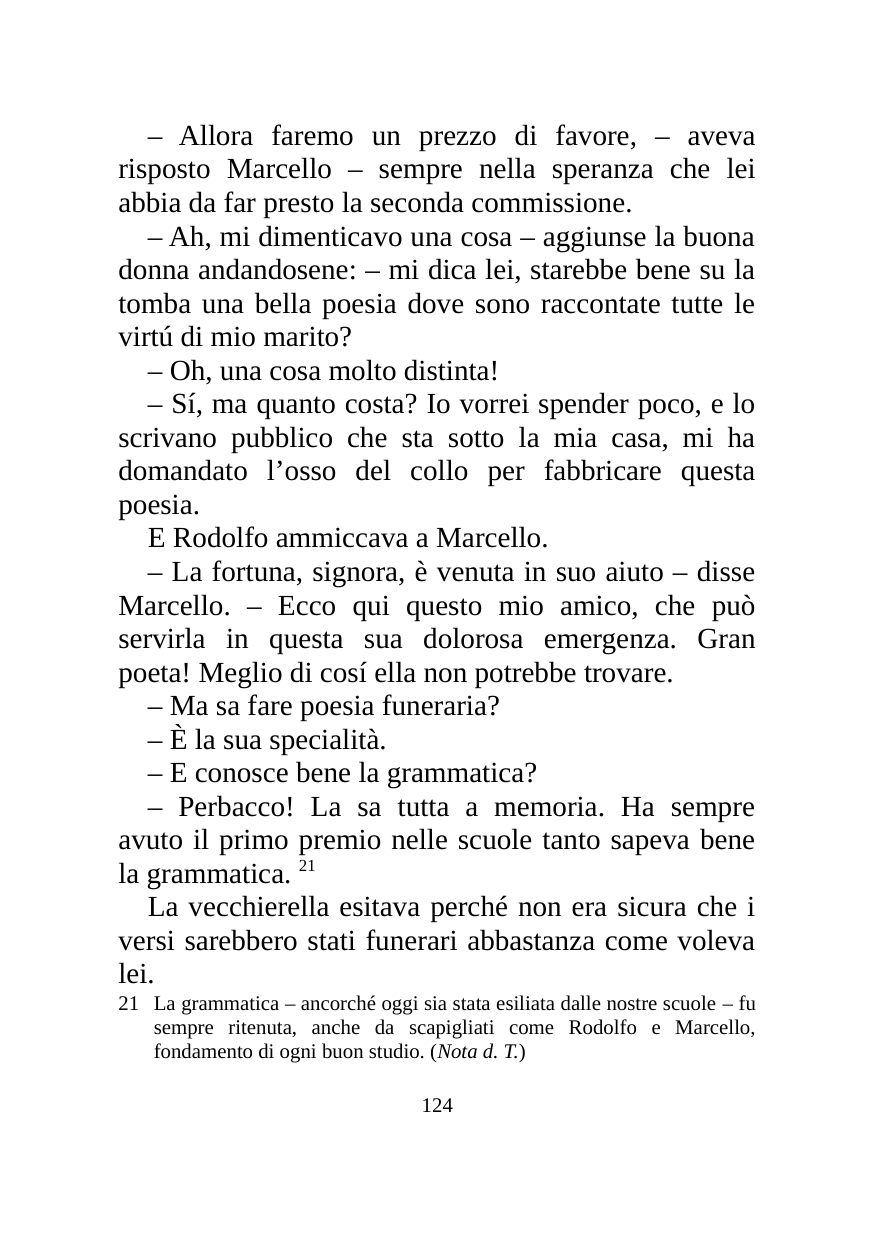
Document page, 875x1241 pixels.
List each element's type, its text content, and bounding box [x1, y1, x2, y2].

text ‒ Ma sa fare poesia funeraria? [118, 688, 756, 722]
text ‒ Oh, una cosa molto distinta! [118, 353, 756, 386]
text ‒ Sí, ma quanto costa? Io vorrei spender poco, e lo scrivano pubblico che sta sotto la mia casa, mi ha domandato l’osso del collo per fabbricare questa poesia. [118, 386, 756, 521]
text ‒ Allora faremo un prezzo di favore, ‒ aveva risposto Marcello ‒ sempre nella speranza che lei abbia da far presto la seconda commissione. [118, 118, 756, 219]
text ‒ Ah, mi dimenticavo una cosa ‒ aggiunse la buona donna andandosene: ‒ mi dica lei, starebbe bene su la tomba una bella poesia dove sono raccontate tutte le virtú di mio marito? [118, 219, 756, 353]
text ‒ Perbacco! La sa tutta a memoria. Ha sempre avuto il primo premio nelle scuole tanto sapeva bene la grammatica. [118, 789, 756, 889]
text La grammatica ‒ ancorché oggi sia stata esiliata dalle nostre scuole ‒ fu sempre ritenuta, anche da scapigliati come Rodolfo e Marcello, fondamento di ogni buon studio. (Nota d. T.) [118, 991, 756, 1063]
text ‒ La fortuna, signora, è venuta in suo aiuto ‒ disse Marcello. ‒ Ecco qui questo mio amico, che può servirla in questa sua dolorosa emergenza. Gran poeta! Meglio di cosí ella non potrebbe trovare. [118, 554, 756, 688]
text ‒ È la sua specialità. [118, 722, 756, 755]
text ‒ E conosce bene la grammatica? [118, 755, 756, 789]
text E Rodolfo ammiccava a Marcello. [118, 521, 756, 554]
text La vecchierella esitava perché non era sicura che i versi sarebbero stati funerari abbastanza come voleva lei. [118, 889, 756, 990]
